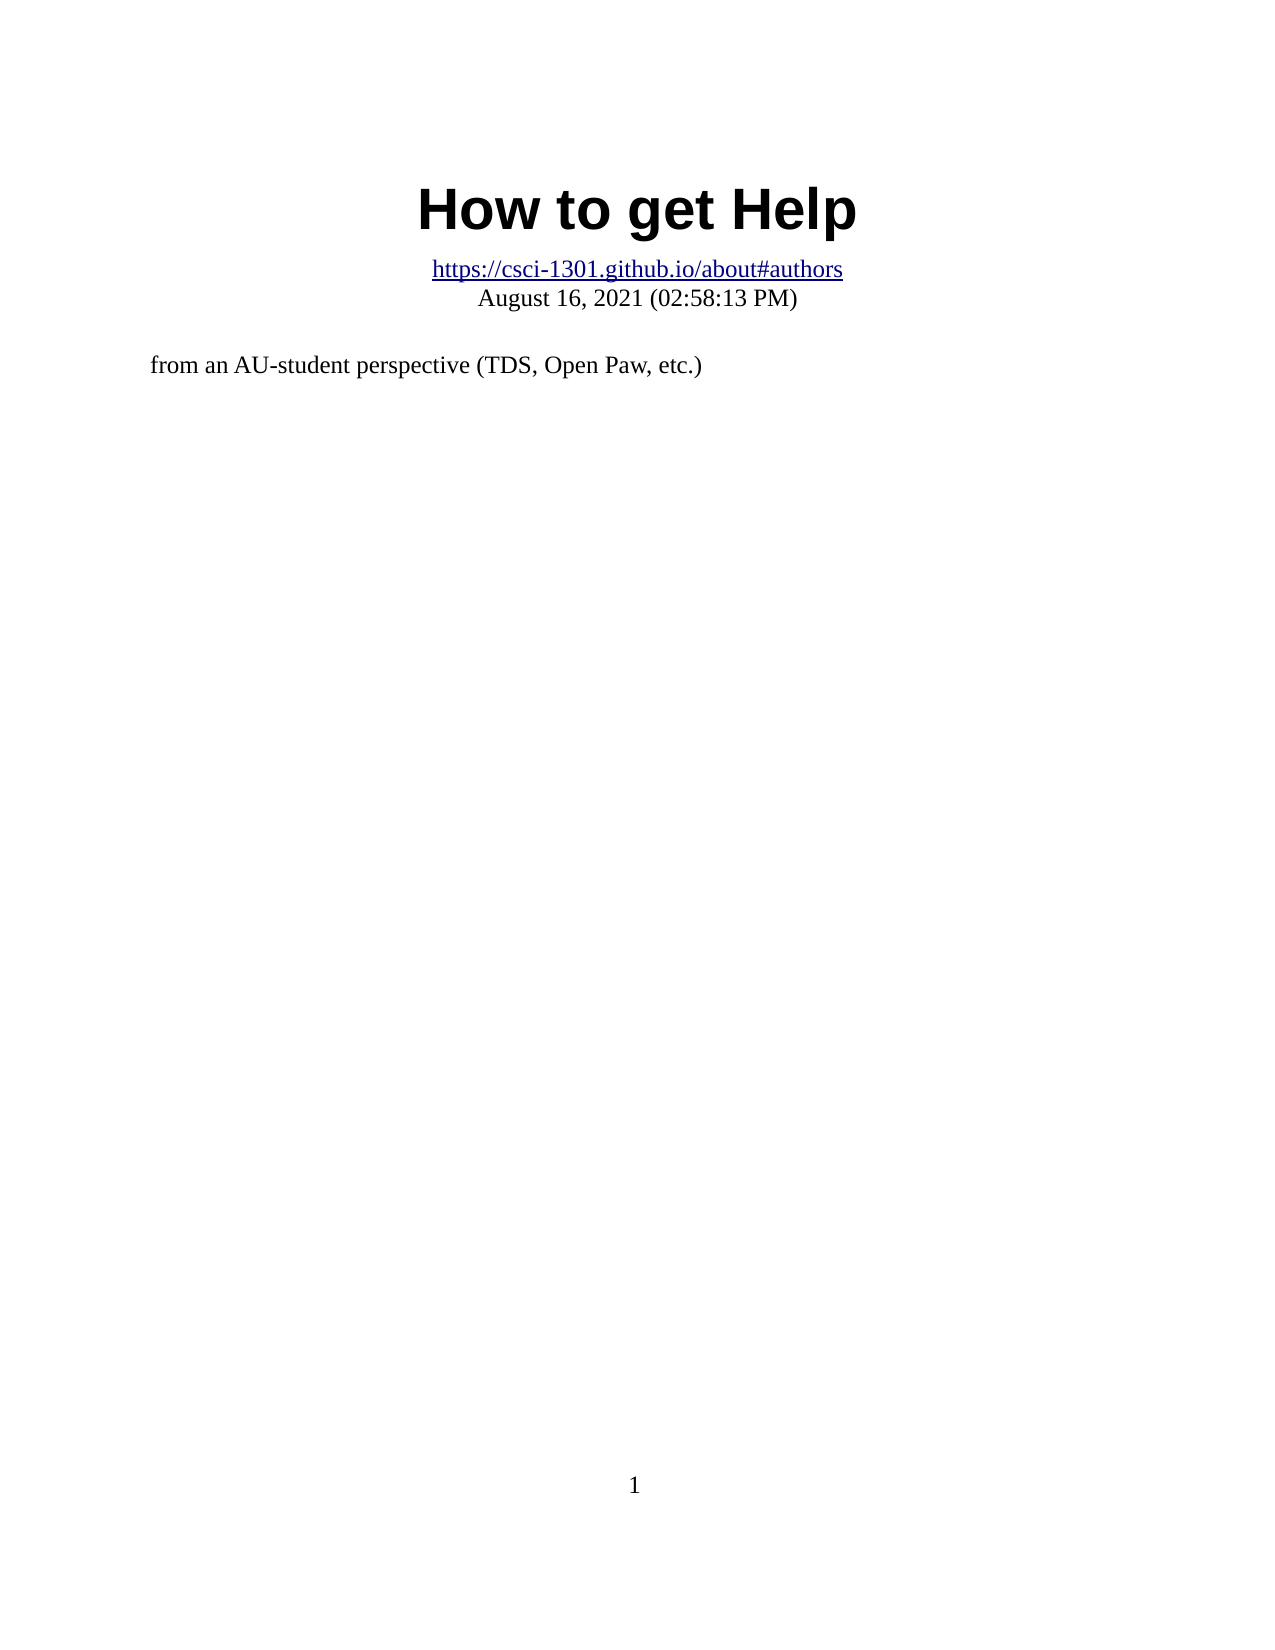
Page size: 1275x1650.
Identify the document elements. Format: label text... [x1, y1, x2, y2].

text https://csci-1301.github.io/about#authors [150, 254, 1125, 283]
text August 16, 2021 (02:58:13 PM) [150, 283, 1125, 312]
text from an AU-student perspective (TDS, Open Paw, etc.) [150, 350, 1125, 378]
title How to get Help [150, 175, 1125, 242]
